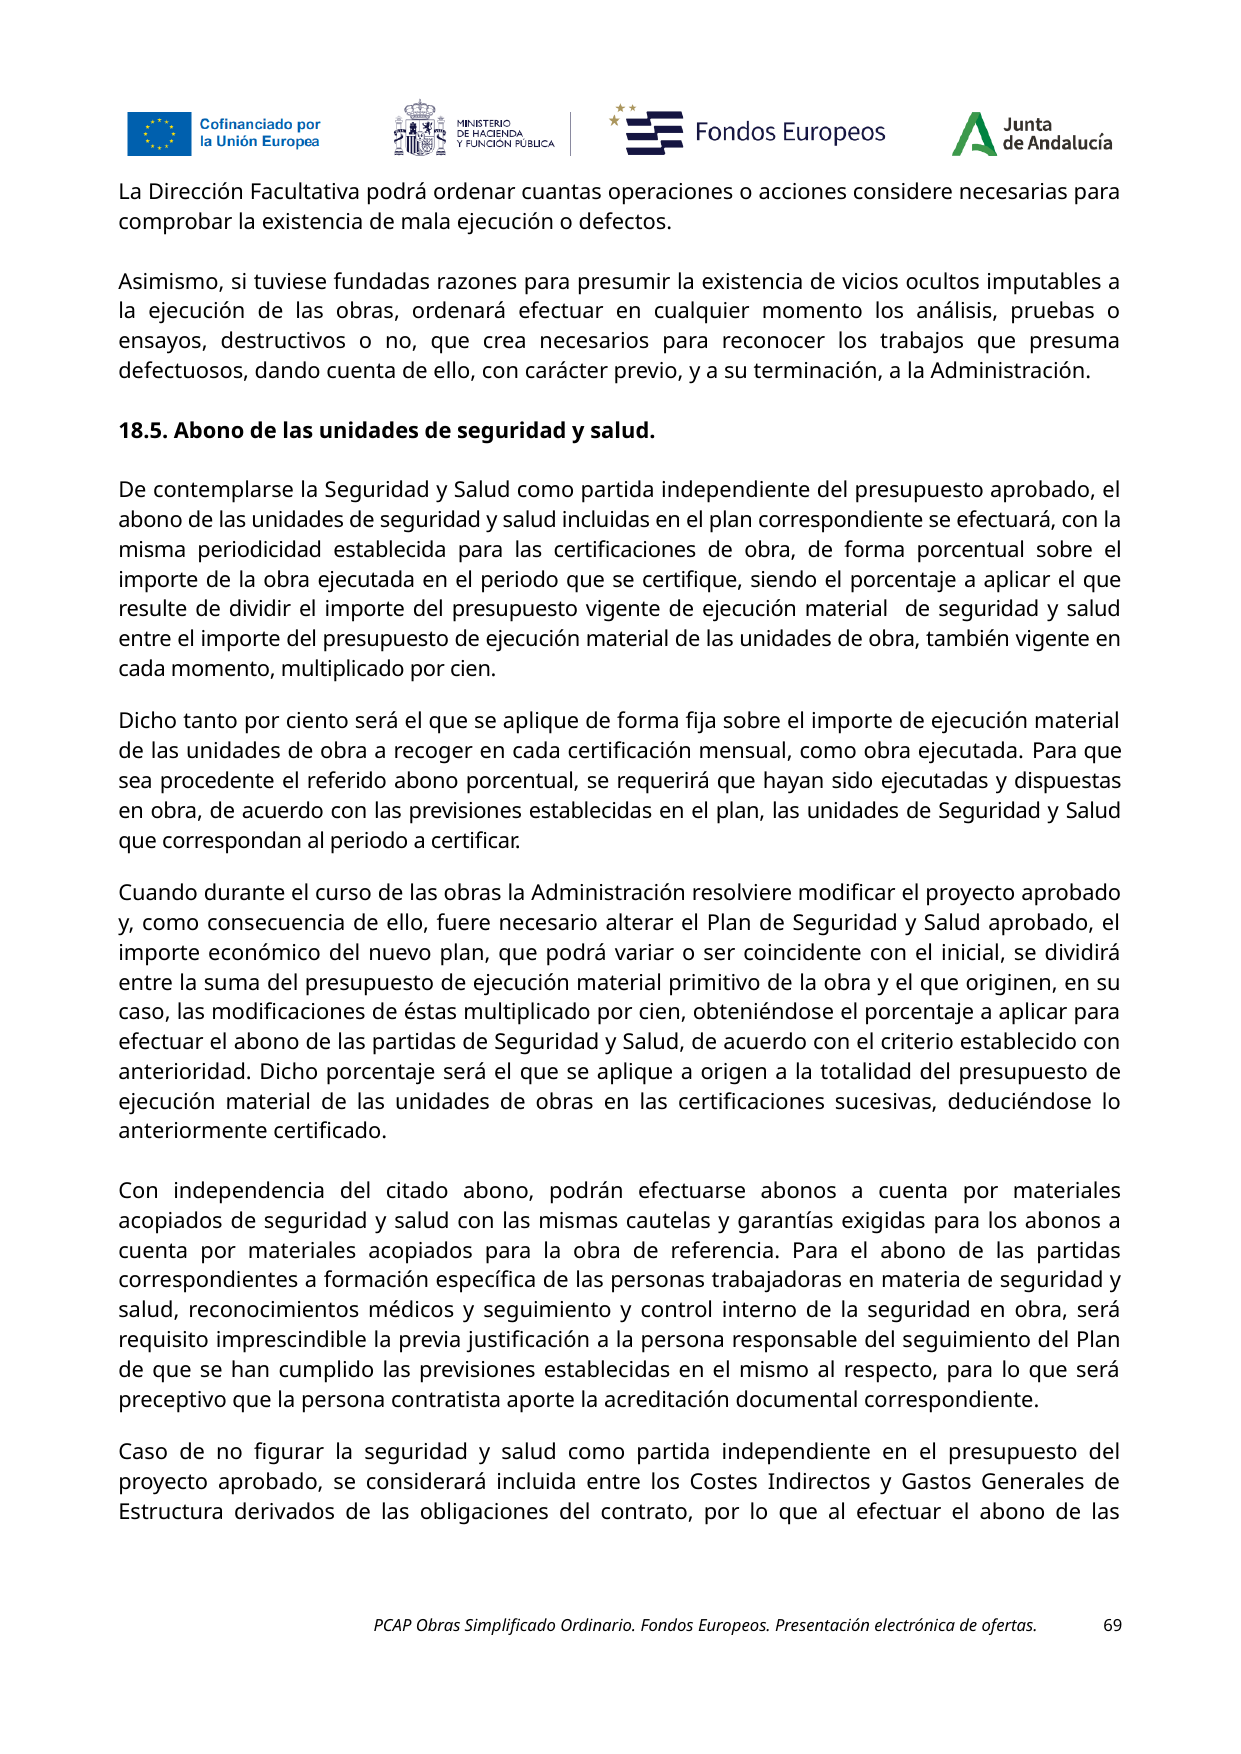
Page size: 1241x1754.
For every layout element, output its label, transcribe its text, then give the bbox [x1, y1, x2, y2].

text Asimismo, si tuviese fundadas razones para presumir la existencia de vicios ocultos imputables a la ejecución de las obras, ordenará efectuar en cualquier momento los análisis, pruebas o ensayos, destructivos o no, que crea necesarios para reconocer los trabajos que presuma defectuosos, dando cuenta de ello, con carácter previo, y a su terminación, a la Administración. [118, 266, 1122, 385]
text La Dirección Facultativa podrá ordenar cuantas operaciones o acciones considere necesarias para comprobar la existencia de mala ejecución o defectos. [118, 176, 1122, 236]
text Cuando durante el curso de las obras la Administración resolviere modificar el proyecto aprobado y, como consecuencia de ello, fuere necesario alterar el Plan de Seguridad y Salud aprobado, el importe económico del nuevo plan, que podrá variar o ser coincidente con el inicial, se dividirá entre la suma del presupuesto de ejecución material primitivo de la obra y el que originen, en su caso, las modificaciones de éstas multiplicado por cien, obteniéndose el porcentaje a aplicar para efectuar el abono de las partidas de Seguridad y Salud, de acuerdo con el criterio establecido con anterioridad. Dicho porcentaje será el que se aplique a origen a la totalidad del presupuesto de ejecución material de las unidades de obras en las certificaciones sucesivas, deduciéndose lo anteriormente certificado. [118, 877, 1122, 1145]
picture [118, 88, 1123, 163]
text De contemplarse la Seguridad y Salud como partida independiente del presupuesto aprobado, el abono de las unidades de seguridad y salud incluidas en el plan correspondiente se efectuará, con la misma periodicidad establecida para las certificaciones de obra, de forma porcentual sobre el importe de la obra ejecutada en el periodo que se certifique, siendo el porcentaje a aplicar el que resulte de dividir el importe del presupuesto vigente de ejecución material de seguridad y salud entre el importe del presupuesto de ejecución material de las unidades de obra, también vigente en cada momento, multiplicado por cien. [118, 474, 1122, 683]
text Dicho tanto por ciento será el que se aplique de forma fija sobre el importe de ejecución material de las unidades de obra a recoger en cada certificación mensual, como obra ejecutada. Para que sea procedente el referido abono porcentual, se requerirá que hayan sido ejecutadas y dispuestas en obra, de acuerdo con las previsiones establecidas en el plan, las unidades de Seguridad y Salud que correspondan al periodo a certificar. [118, 706, 1122, 854]
subtitle 18.5. Abono de las unidades de seguridad y salud. [118, 415, 1122, 444]
text Caso de no figurar la seguridad y salud como partida independiente en el presupuesto del proyecto aprobado, se considerará incluida entre los Costes Indirectos y Gastos Generales de Estructura derivados de las obligaciones del contrato, por lo que al efectuar el abono de las [118, 1436, 1122, 1526]
text Con independencia del citado abono, podrán efectuarse abonos a cuenta por materiales acopiados de seguridad y salud con las mismas cautelas y garantías exigidas para los abonos a cuenta por materiales acopiados para la obra de referencia. Para el abono de las partidas correspondientes a formación específica de las personas trabajadoras en materia de seguridad y salud, reconocimientos médicos y seguimiento y control interno de la seguridad en obra, será requisito imprescindible la previa justificación a la persona responsable del seguimiento del Plan de que se han cumplido las previsiones establecidas en el mismo al respecto, para lo que será preceptivo que la persona contratista aporte la acreditación documental correspondiente. [118, 1175, 1122, 1413]
